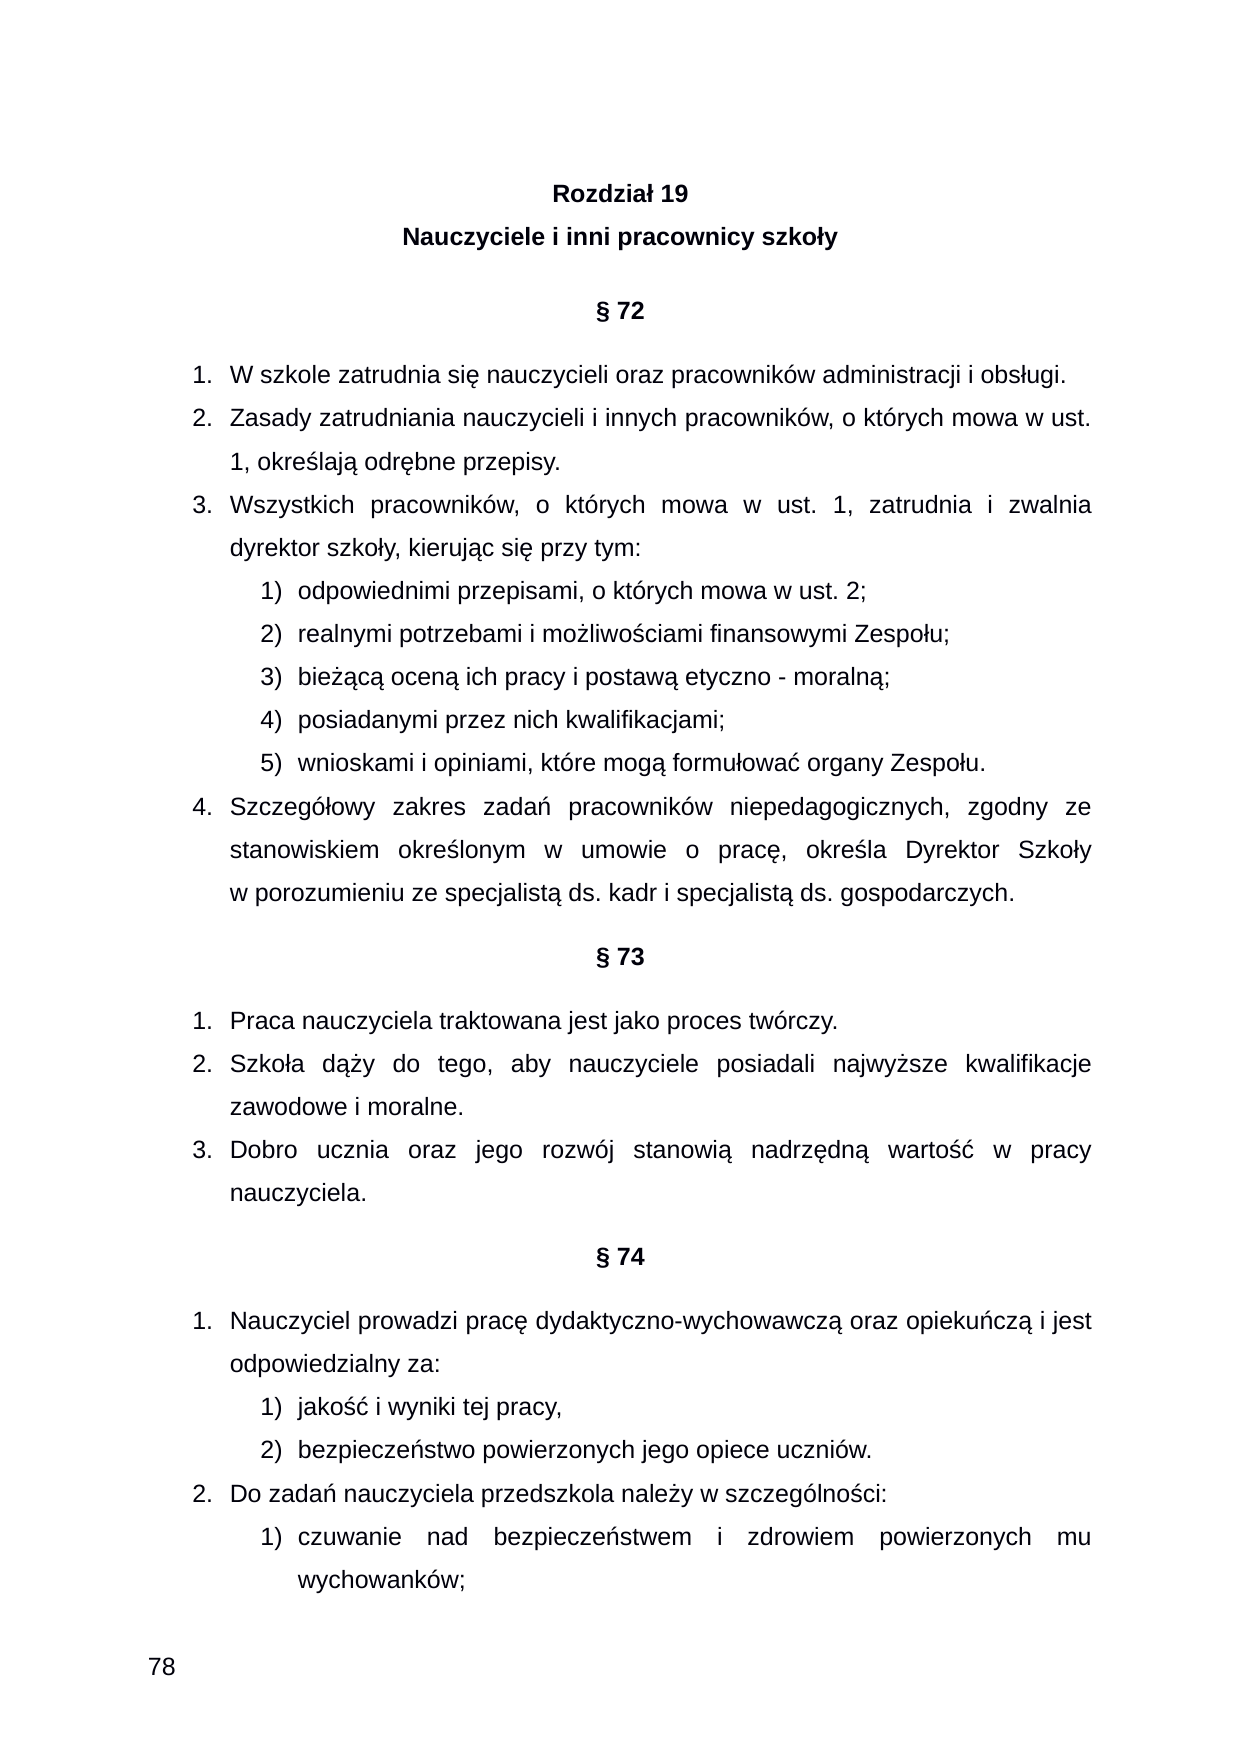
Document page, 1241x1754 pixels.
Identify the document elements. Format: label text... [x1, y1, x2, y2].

subtitle wnioskami i opiniami, które mogą formułować organy Zespołu. [260, 748, 1093, 777]
subtitle Praca nauczyciela traktowana jest jako proces twórczy. [192, 1006, 1093, 1034]
subtitle Nauczyciel prowadzi pracę dydaktyczno-wychowawczą oraz opiekuńczą i jest odpowiedzialny za: [192, 1306, 1093, 1378]
subtitle W szkole zatrudnia się nauczycieli oraz pracowników administracji i obsługi. [192, 360, 1093, 389]
subtitle Rozdział 19 [148, 179, 1093, 208]
subtitle Wszystkich pracowników, o których mowa w ust. 1, zatrudnia i zwalnia dyrektor szkoły, kierując się przy tym: [192, 490, 1093, 562]
subtitle Do zadań nauczyciela przedszkola należy w szczególności: [192, 1479, 1093, 1507]
subtitle realnymi potrzebami i możliwościami finansowymi Zespołu; [260, 619, 1093, 648]
subtitle bezpieczeństwo powierzonych jego opiece uczniów. [260, 1436, 1093, 1464]
text § 72 [148, 296, 1093, 325]
subtitle czuwanie nad bezpieczeństwem i zdrowiem powierzonych mu wychowanków; [260, 1522, 1093, 1594]
subtitle jakość i wyniki tej pracy, [260, 1392, 1093, 1421]
subtitle bieżącą oceną ich pracy i postawą etyczno - moralną; [260, 662, 1093, 691]
subtitle posiadanymi przez nich kwalifikacjami; [260, 705, 1093, 734]
subtitle Dobro ucznia oraz jego rozwój stanowią nadrzędną wartość w pracy nauczyciela. [192, 1135, 1093, 1207]
subtitle Szkoła dąży do tego, aby nauczyciele posiadali najwyższe kwalifikacje zawodowe i moralne. [192, 1049, 1093, 1121]
subtitle Zasady zatrudniania nauczycieli i innych pracowników, o których mowa w ust. 1, określają odrębne przepisy. [192, 403, 1093, 475]
text § 73 [148, 942, 1093, 971]
text § 74 [148, 1242, 1093, 1271]
subtitle Nauczyciele i inni pracownicy szkoły [148, 222, 1093, 251]
subtitle Szczegółowy zakres zadań pracowników niepedagogicznych, zgodny ze stanowiskiem określonym w umowie o pracę, określa Dyrektor Szkoły w porozumieniu ze specjalistą ds. kadr i specjalistą ds. gospodarczych. [192, 792, 1093, 907]
subtitle odpowiednimi przepisami, o których mowa w ust. 2; [260, 576, 1093, 605]
